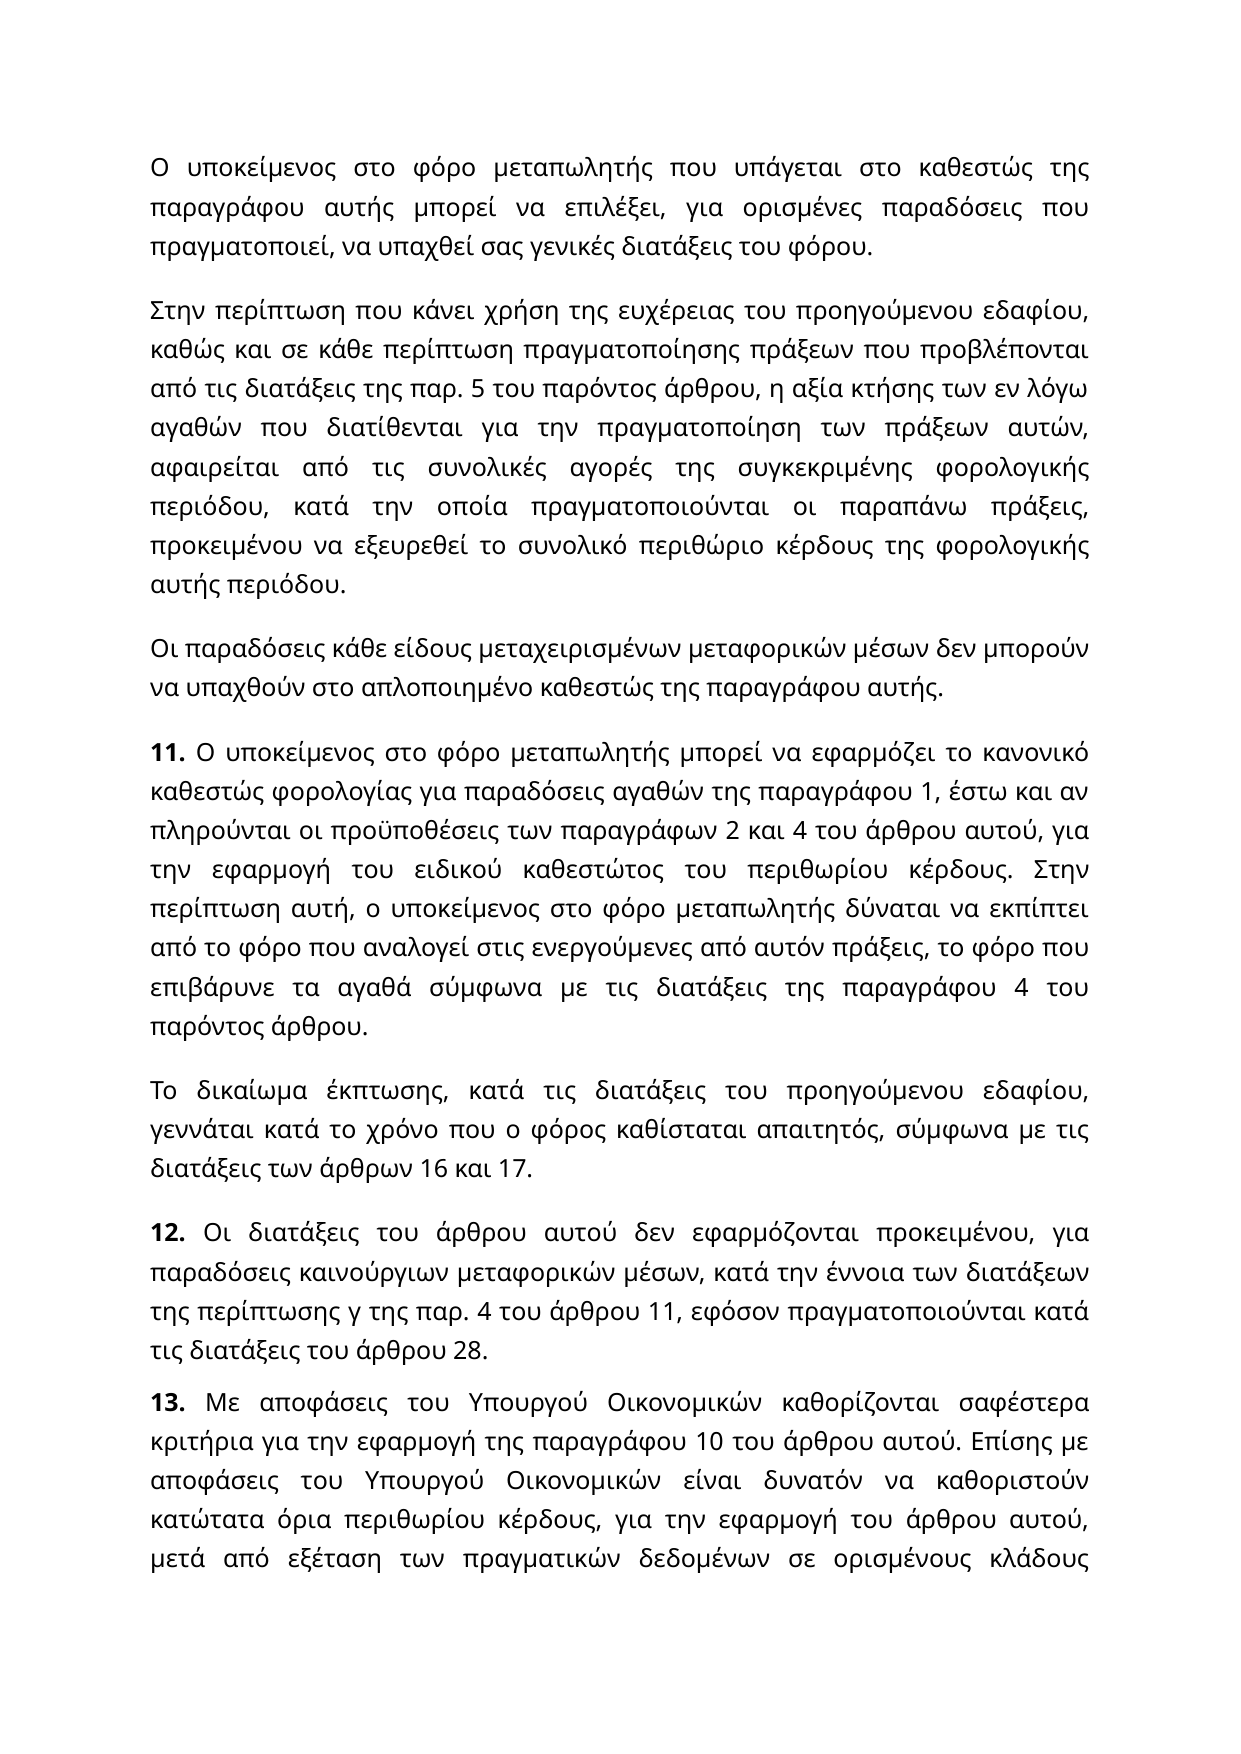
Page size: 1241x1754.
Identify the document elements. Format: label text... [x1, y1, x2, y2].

text 11. Ο υποκείμενος στο φόρο μεταπωλητής μπορεί να εφαρμόζει το κανονικό καθεστώς φορολογίας για παραδόσεις αγαθών της παραγράφου 1, έστω και αν πληρούνται οι προϋποθέσεις των παραγράφων 2 και 4 του άρθρου αυτού, για την εφαρμογή του ειδικού καθεστώτος του περιθωρίου κέρδους. Στην περίπτωση αυτή, ο υποκείμενος στο φόρο μεταπωλητής δύναται να εκπίπτει από το φόρο που αναλογεί στις ενεργούμενες από αυτόν πράξεις, το φόρο που επιβάρυνε τα αγαθά σύμφωνα με τις διατάξεις της παραγράφου 4 του παρόντος άρθρου. [150, 734, 1090, 1042]
text Ο υποκείμενος στο φόρο μεταπωλητής που υπάγεται στο καθεστώς της παραγράφου αυτής μπορεί να επιλέξει, για ορισμένες παραδόσεις που πραγματοποιεί, να υπαχθεί σας γενικές διατάξεις του φόρου. [150, 150, 1090, 262]
text 12. Οι διατάξεις του άρθρου αυτού δεν εφαρμόζονται προκειμένου, για παραδόσεις καινούργιων μεταφορικών μέσων, κατά την έννοια των διατάξεων της περίπτωσης γ της παρ. 4 του άρθρου 11, εφόσον πραγματοποιούνται κατά τις διατάξεις του άρθρου 28. [150, 1215, 1090, 1367]
text Οι παραδόσεις κάθε είδους μεταχειρισμένων μεταφορικών μέσων δεν μπορούν να υπαχθούν στο απλοποιημένο καθεστώς της παραγράφου αυτής. [150, 631, 1090, 704]
text Στην περίπτωση που κάνει χρήση της ευχέρειας του προηγούμενου εδαφίου, καθώς και σε κάθε περίπτωση πραγματοποίησης πράξεων που προβλέπονται από τις διατάξεις της παρ. 5 του παρόντος άρθρου, η αξία κτήσης των εν λόγω αγαθών που διατίθενται για την πραγματοποίηση των πράξεων αυτών, αφαιρείται από τις συνολικές αγορές της συγκεκριμένης φορολογικής περιόδου, κατά την οποία πραγματοποιούνται οι παραπάνω πράξεις, προκειμένου να εξευρεθεί το συνολικό περιθώριο κέρδους της φορολογικής αυτής περιόδου. [150, 292, 1090, 601]
text Το δικαίωμα έκπτωσης, κατά τις διατάξεις του προηγούμενου εδαφίου, γεννάται κατά το χρόνο που ο φόρος καθίσταται απαιτητός, σύμφωνα με τις διατάξεις των άρθρων 16 και 17. [150, 1072, 1090, 1185]
text 13. Με αποφάσεις του Υπουργού Οικονομικών καθορίζονται σαφέστερα κριτήρια για την εφαρμογή της παραγράφου 10 του άρθρου αυτού. Επίσης με αποφάσεις του Υπουργού Οικονομικών είναι δυνατόν να καθοριστούν κατώτατα όρια περιθωρίου κέρδους, για την εφαρμογή του άρθρου αυτού, μετά από εξέταση των πραγματικών δεδομένων σε ορισμένους κλάδους [150, 1384, 1090, 1575]
